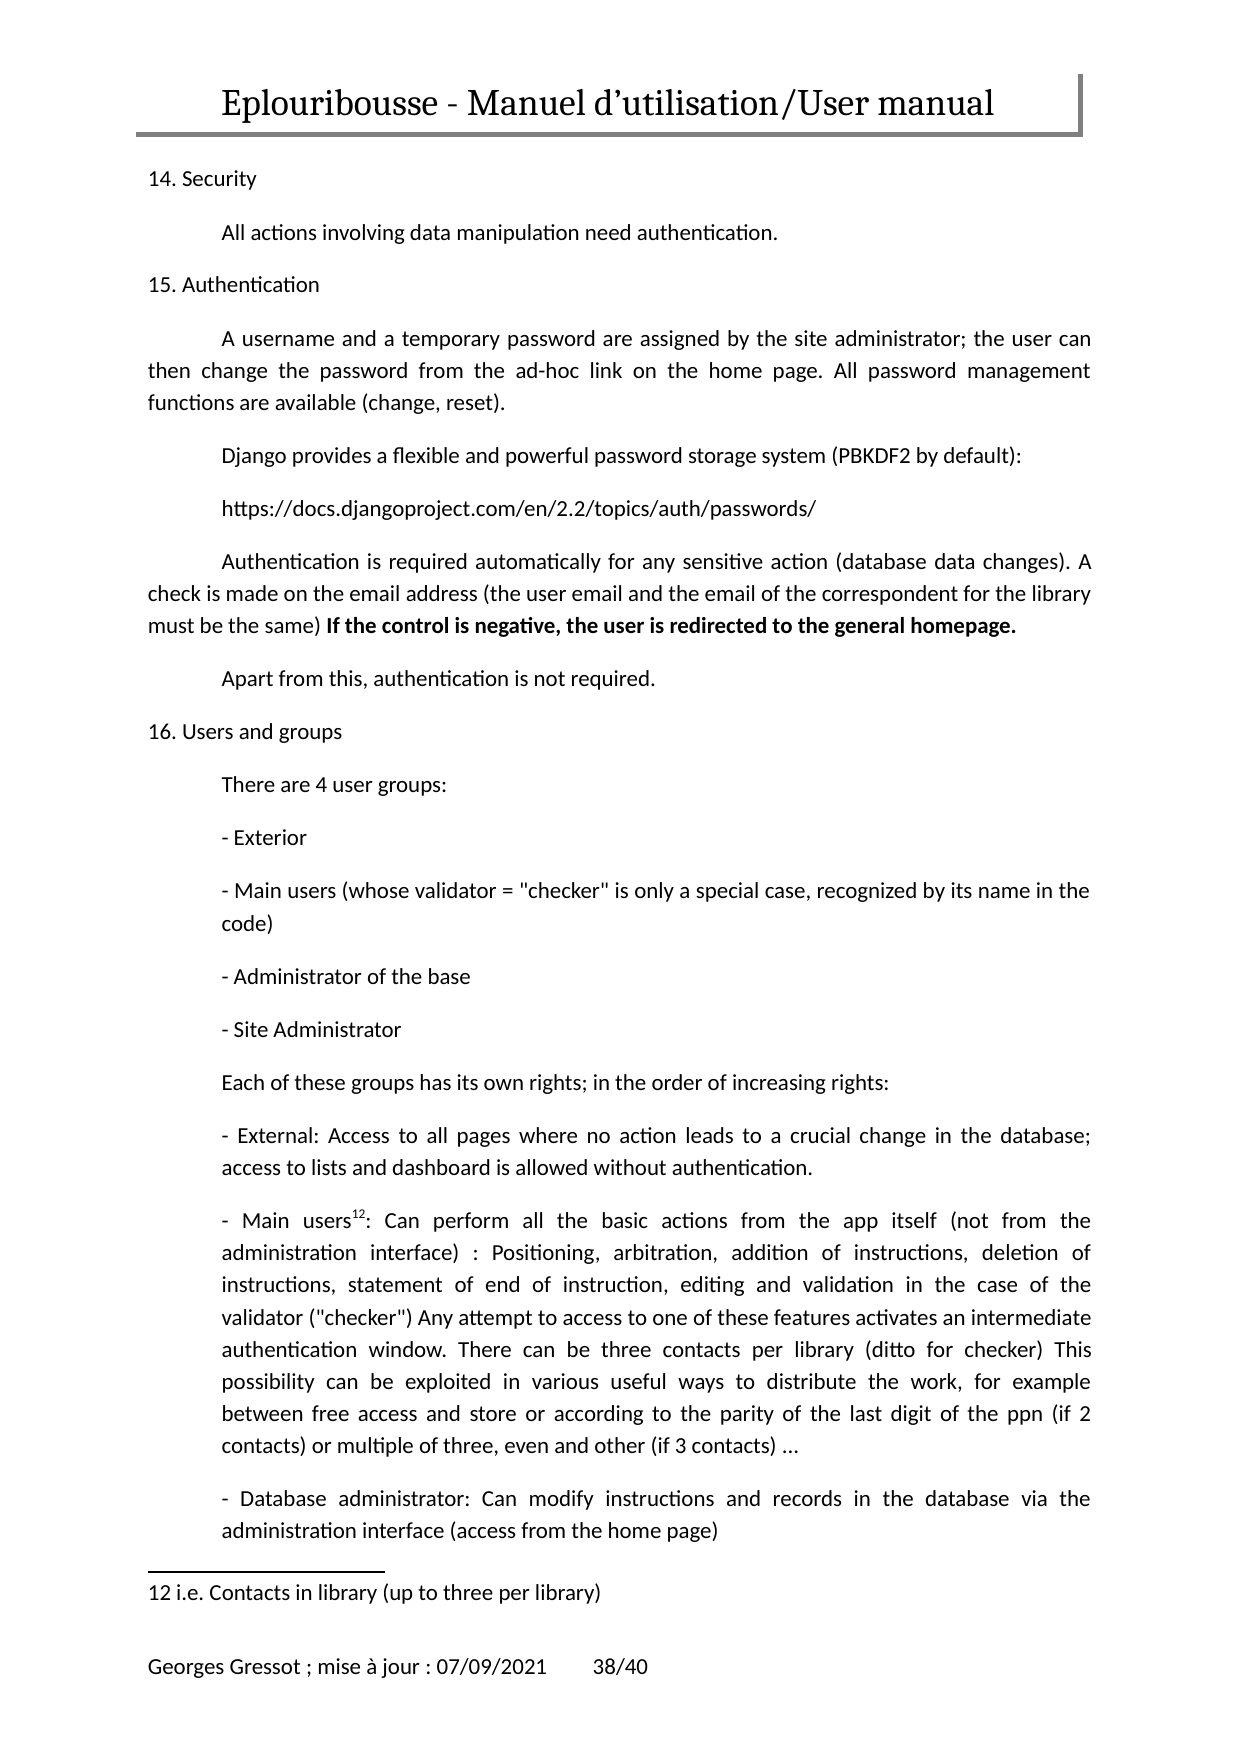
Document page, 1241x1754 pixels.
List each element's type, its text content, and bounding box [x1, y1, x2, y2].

text Django provides a flexible and powerful password storage system (PBKDF2 by default): [148, 441, 1093, 469]
text Authentication is required automatically for any sensitive action (database data changes). A check is made on the email address (the user email and the email of the correspondent for the library must be the same) If the control is negative, the user is redirected to the general homepage. [148, 547, 1093, 639]
text - Administrator of the base [221, 962, 1093, 990]
text Apart from this, authentication is not required. [148, 664, 1093, 692]
text A username and a temporary password are assigned by the site administrator; the user can then change the password from the ad-hoc link on the home page. All password management functions are available (change, reset). [148, 324, 1093, 416]
text - Main users: Can perform all the basic actions from the app itself (not from the administration interface) : Positioning, arbitration, addition of instructions, deletion of instructions, statement of end of instruction, editing and validation in the case of the validator ("checker") Any attempt to access to one of these features activates an intermediate authentication window. There can be three contacts per library (ditto for checker) This possibility can be exploited in various useful ways to distribute the work, for example between free access and store or according to the parity of the last digit of the ppn (if 2 contacts) or multiple of three, even and other (if 3 contacts) ... [221, 1206, 1093, 1459]
text There are 4 user groups: [148, 771, 1093, 798]
text https://docs.djangoproject.com/en/2.2/topics/auth/passwords/ [148, 494, 1093, 522]
text 15. Authentication [148, 271, 1093, 299]
text - Site Administrator [221, 1015, 1093, 1043]
text - Exterior [221, 823, 1093, 852]
text Each of these groups has its own rights; in the order of increasing rights: [148, 1068, 1093, 1096]
text - External: Access to all pages where no action leads to a crucial change in the database; access to lists and dashboard is allowed without authentication. [221, 1121, 1093, 1181]
text 16. Users and groups [148, 717, 1093, 746]
text All actions involving data manipulation need authentication. [148, 218, 1093, 246]
text 14. Security [148, 164, 1093, 193]
text - Main users (whose validator = "checker" is only a special case, recognized by its name in the code) [221, 877, 1093, 937]
text - Database administrator: Can modify instructions and records in the database via the administration interface (access from the home page) [221, 1484, 1093, 1544]
text i.e. Contacts in library (up to three per library) [148, 1578, 1093, 1606]
